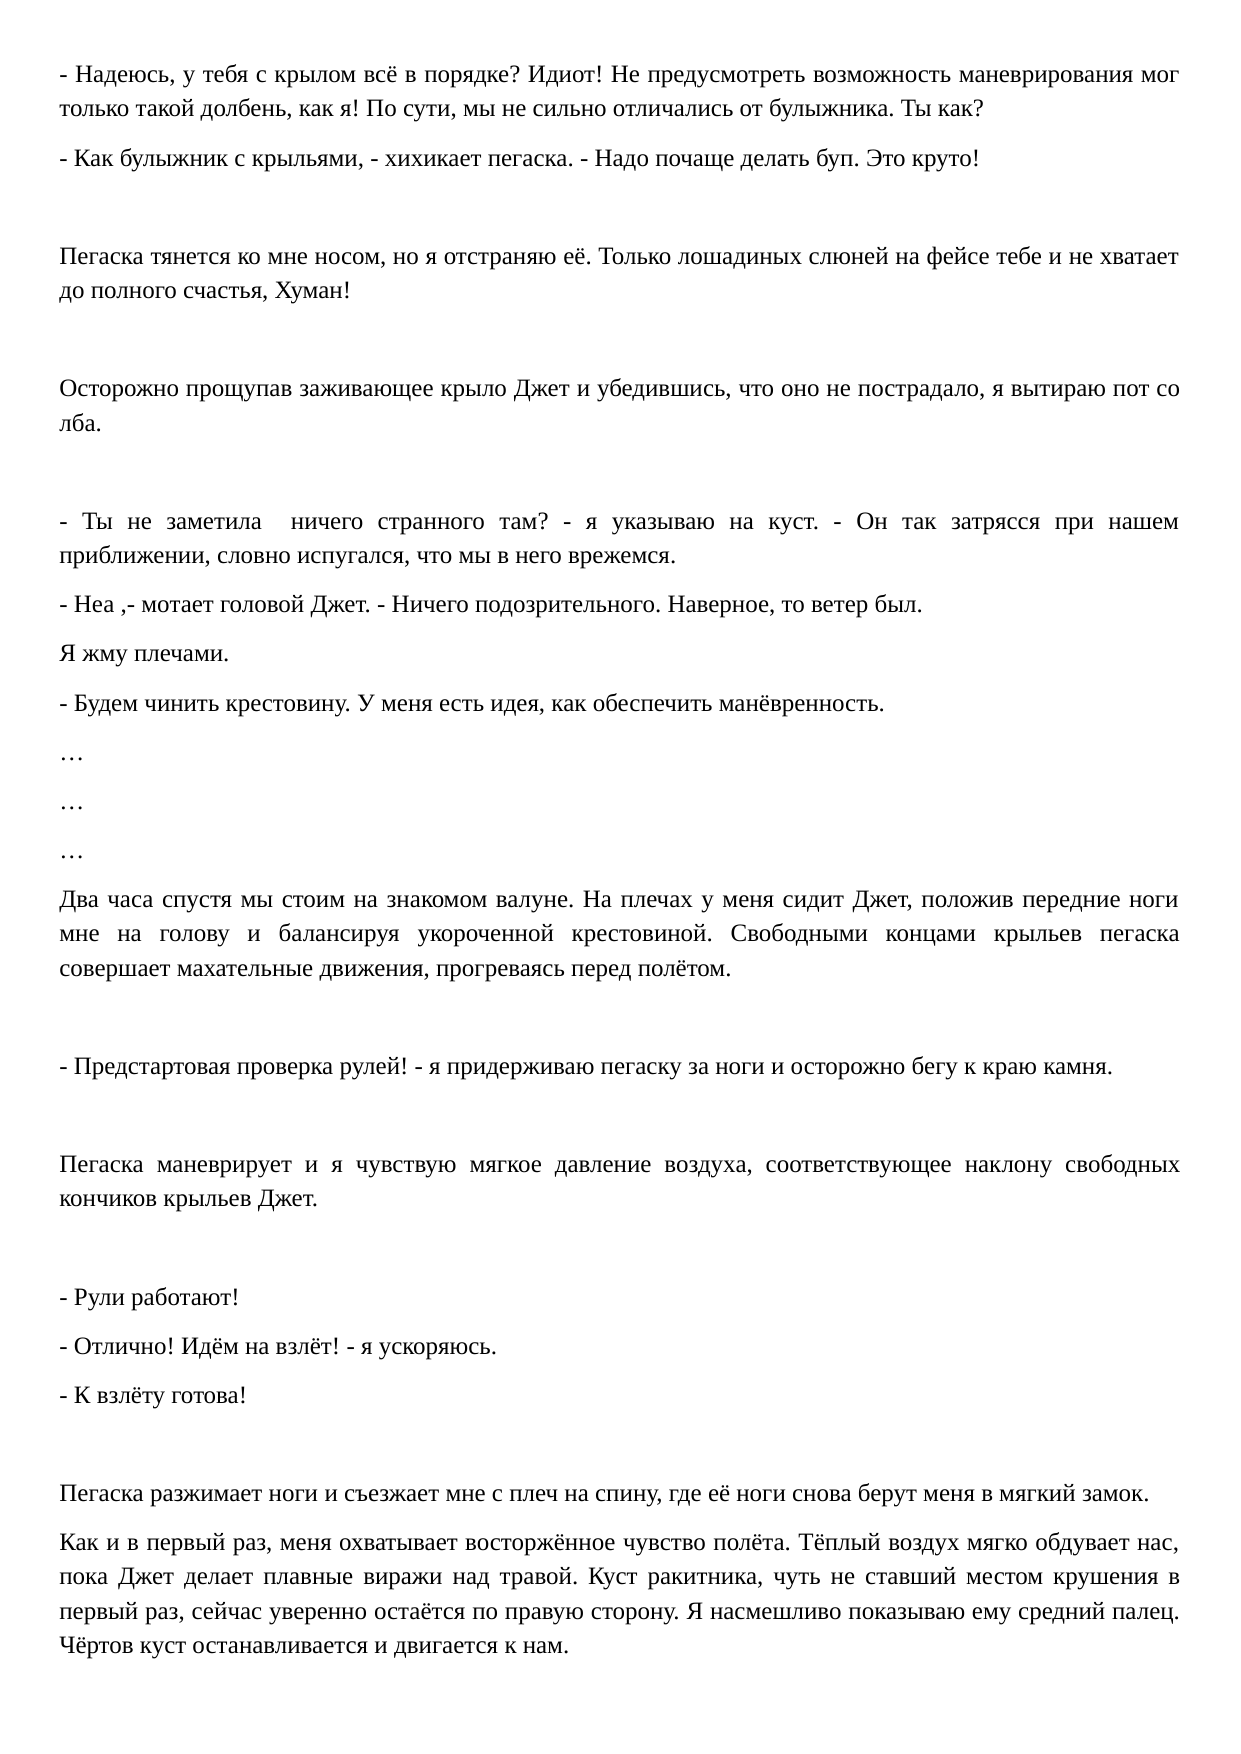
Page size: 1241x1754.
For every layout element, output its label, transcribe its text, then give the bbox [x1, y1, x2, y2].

text Пегаска разжимает ноги и съезжает мне с плеч на спину, где её ноги снова берут меня в мягкий замок. [59, 1478, 1181, 1507]
text Как и в первый раз, меня охватывает восторжённое чувство полёта. Тёплый воздух мягко обдувает нас, пока Джет делает плавные виражи над травой. Куст ракитника, чуть не ставший местом крушения в первый раз, сейчас уверенно остаётся по правую сторону. Я насмешливо показываю ему средний палец. Чёртов куст останавливается и двигается к нам. [59, 1527, 1181, 1659]
text - Будем чинить крестовину. У меня есть идея, как обеспечить манёвренность. [59, 688, 1181, 716]
text Пегаска тянется ко мне носом, но я отстраняю её. Только лошадиных слюней на фейсе тебе и не хватает до полного счастья, Хуман! [59, 241, 1181, 304]
text Пегаска маневрирует и я чувствую мягкое давление воздуха, соответствующее наклону свободных кончиков крыльев Джет. [59, 1149, 1181, 1212]
text - Ты не заметила ничего странного там? - я указываю на куст. - Он так затрясся при нашем приближении, словно испугался, что мы в него врежемся. [59, 506, 1181, 569]
text - Предстартовая проверка рулей! - я придерживаю пегаску за ноги и осторожно бегу к краю камня. [59, 1051, 1181, 1080]
text - Как булыжник с крыльями, - хихикает пегаска. - Надо почаще делать буп. Это круто! [59, 143, 1181, 171]
text - К взлёту готова! [59, 1380, 1181, 1408]
text - Неа ,- мотает головой Джет. - Ничего подозрительного. Наверное, то ветер был. [59, 589, 1181, 618]
text - Надеюсь, у тебя с крылом всё в порядке? Идиот! Не предусмотреть возможность маневрирования мог только такой долбень, как я! По сути, мы не сильно отличались от булыжника. Ты как? [59, 59, 1181, 122]
text … [59, 786, 1181, 814]
text - Рули работают! [59, 1282, 1181, 1310]
text … [59, 835, 1181, 863]
text - Отлично! Идём на взлёт! - я ускоряюсь. [59, 1331, 1181, 1359]
text Я жму плечами. [59, 638, 1181, 667]
text Осторожно прощупав заживающее крыло Джет и убедившись, что оно не пострадало, я вытираю пот со лба. [59, 373, 1181, 437]
text Два часа спустя мы стоим на знакомом валуне. На плечах у меня сидит Джет, положив передние ноги мне на голову и балансируя укороченной крестовиной. Свободными концами крыльев пегаска совершает махательные движения, прогреваясь перед полётом. [59, 884, 1181, 982]
text … [59, 737, 1181, 765]
